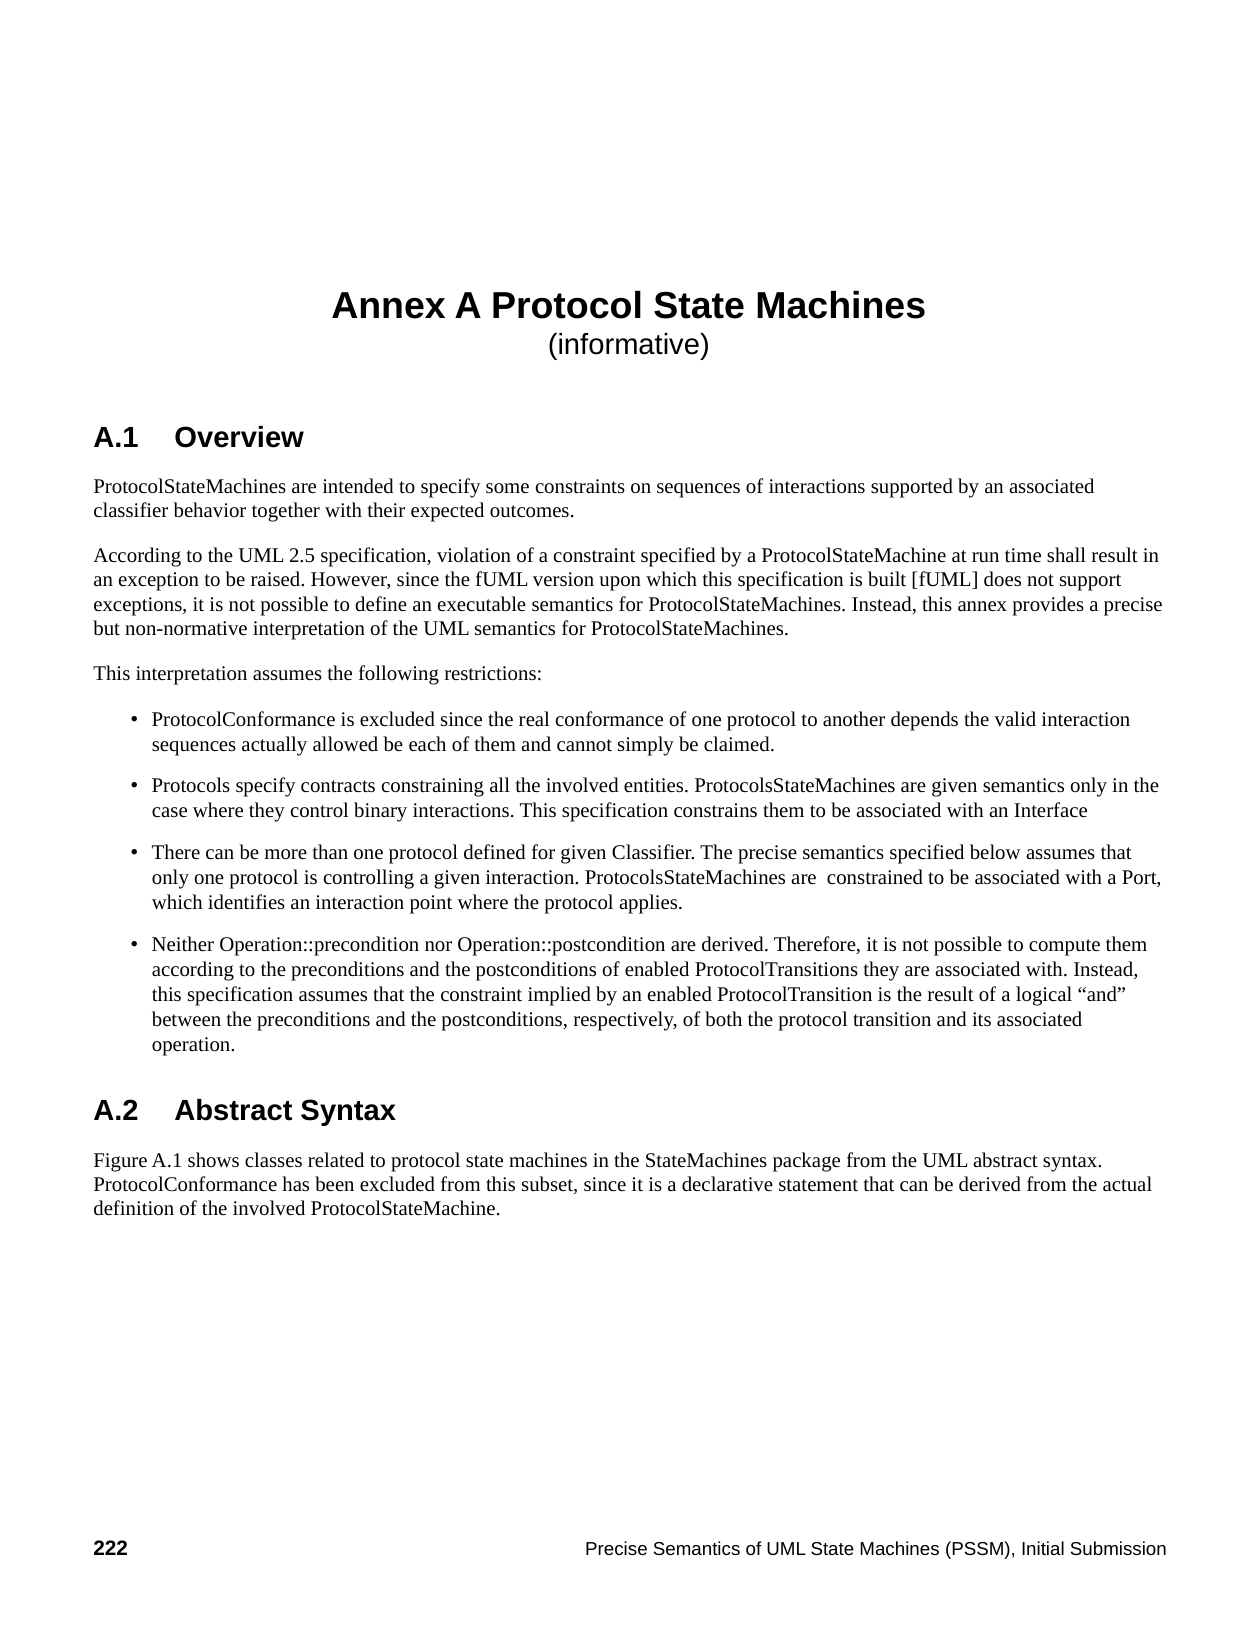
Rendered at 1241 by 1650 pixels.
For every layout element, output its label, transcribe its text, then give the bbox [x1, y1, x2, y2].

subtitle Abstract Syntax [93, 1091, 1164, 1127]
list Protocols specify contracts constraining all the involved entities. ProtocolsStateMachines are given semantics only in the case where they control binary interactions. This specification constrains them to be associated with an Interface [131, 772, 1164, 822]
list There can be more than one protocol defined for given Classifier. The precise semantics specified below assumes that only one protocol is controlling a given interaction. ProtocolsStateMachines are constrained to be associated with a Port, which identifies an interaction point where the protocol applies. [131, 839, 1164, 914]
text This interpretation assumes the following restrictions: [93, 661, 1164, 685]
text ProtocolStateMachines are intended to specify some constraints on sequences of interactions supported by an associated classifier behavior together with their expected outcomes. [93, 474, 1164, 522]
text Figure A.1 shows classes related to protocol state machines in the StateMachines package from the UML abstract syntax. ProtocolConformance has been excluded from this subset, since it is a declarative statement that can be derived from the actual definition of the involved ProtocolStateMachine. [93, 1148, 1164, 1220]
list Neither Operation::precondition nor Operation::postcondition are derived. Therefore, it is not possible to compute them according to the preconditions and the postconditions of enabled ProtocolTransitions they are associated with. Instead, this specification assumes that the constraint implied by an enabled ProtocolTransition is the result of a logical “and” between the preconditions and the postconditions, respectively, of both the protocol transition and its associated operation. [131, 931, 1164, 1056]
list ProtocolConformance is excluded since the real conformance of one protocol to another depends the valid interaction sequences actually allowed be each of them and cannot simply be claimed. [131, 706, 1164, 756]
subtitle Overview [93, 418, 1164, 453]
subtitle Protocol State Machines [93, 283, 1164, 327]
text According to the UML 2.5 specification, violation of a constraint specified by a ProtocolStateMachine at run time shall result in an exception to be raised. However, since the fUML version upon which this specification is built [fUML] does not support exceptions, it is not possible to define an executable semantics for ProtocolStateMachines. Instead, this annex provides a precise but non-normative interpretation of the UML semantics for ProtocolStateMachines. [93, 543, 1164, 639]
text (informative) [93, 327, 1164, 360]
